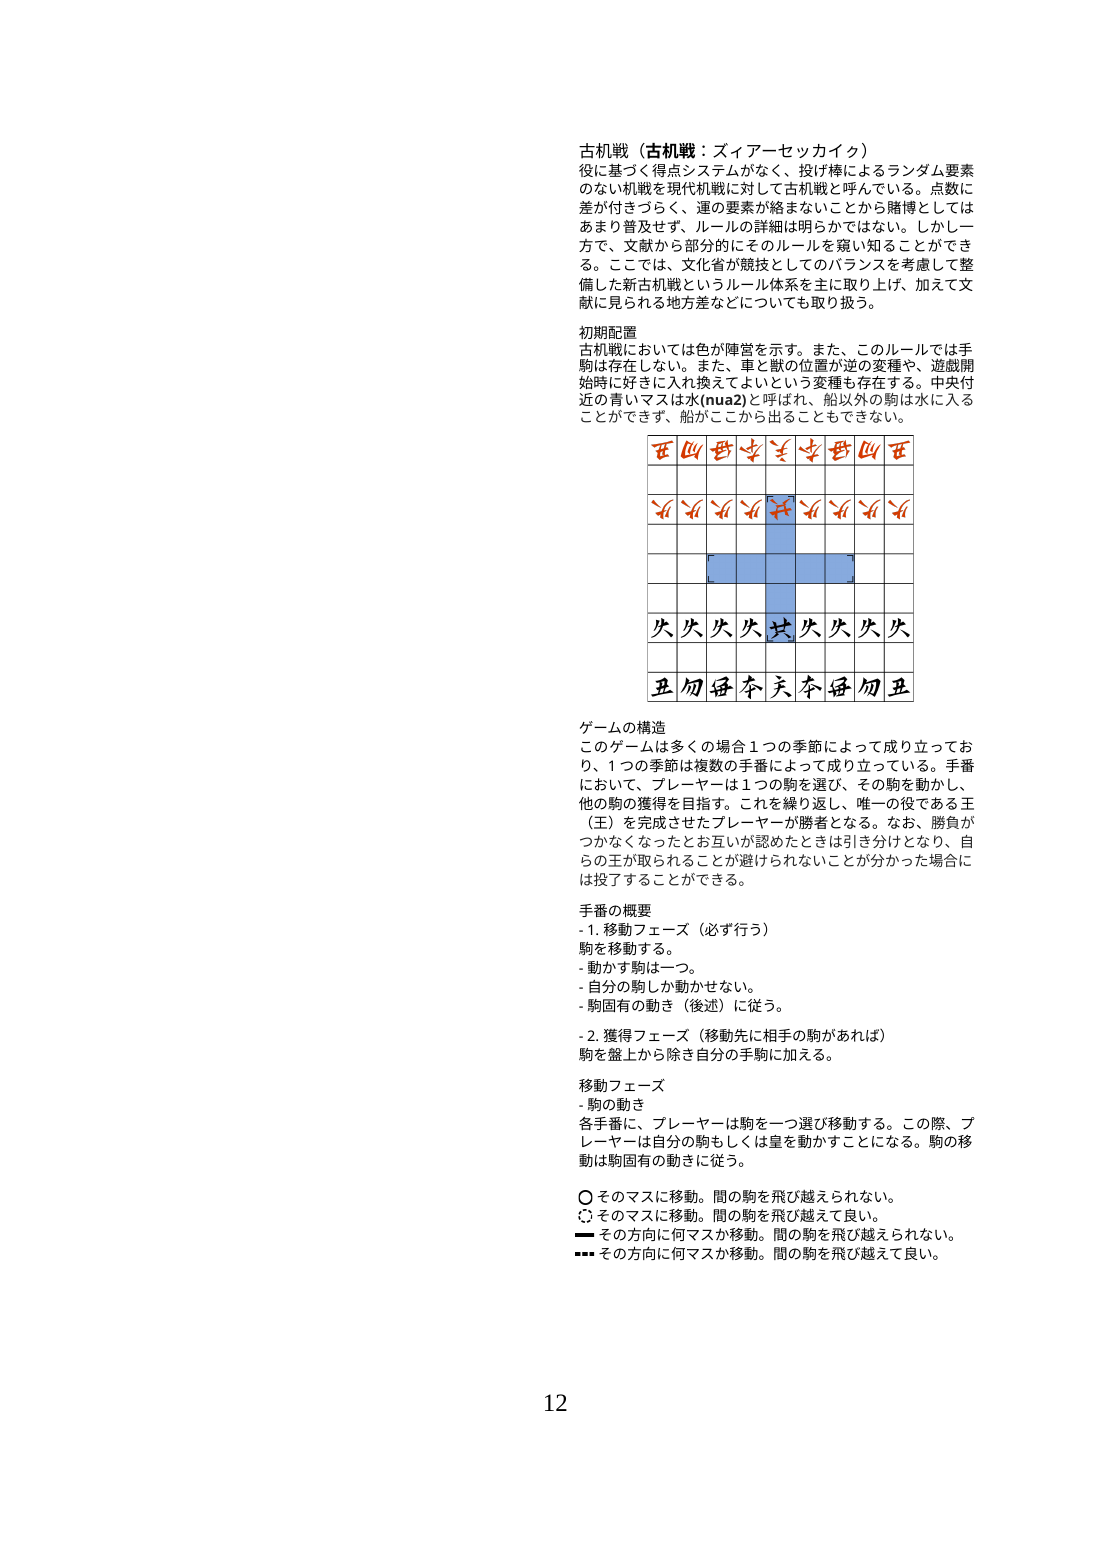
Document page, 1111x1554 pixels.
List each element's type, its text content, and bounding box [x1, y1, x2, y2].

table_cell [136, 713, 548, 896]
table_cell 移動フェーズ - 駒の動き 各手番に、プレーヤーは駒を一つ選び移動する。この際、プレーヤーは⾃分の駒もしくは皇を動かすことになる。駒の移動は駒固有の動きに従う。 そのマスに移動。間の駒を⾶び越えられない。 そのマスに移動。間の駒を⾶び越えて良い。 その⽅向に何マスか移動。間の駒を⾶び越えられない。 その⽅向に何マスか移動。間の駒を⾶び越えて良い。 [573, 1070, 980, 1269]
picture [578, 1190, 593, 1205]
table_cell - 2. 獲得フェーズ（移動先に相手の駒があれば） 駒を盤上から除き自分の手駒に加える。 [573, 1021, 980, 1070]
picture [575, 1252, 595, 1256]
picture [578, 1209, 593, 1223]
table_cell ゲームの構造 このゲームは多くの場合１つの季節によって成り立っており、1つの季節は複数の手番によって成り立っている。手番において、プレーヤーは１つの駒を選び、その駒を動かし、他の駒の獲得を目指す。これを繰り返し、唯一の役である王（王）を完成させたプレーヤーが勝者となる。なお、勝負がつかなくなったとお互いが認めたときは引き分けとなり、自らの王が取られることが避けられないことが分かった場合には投了することができる。 [573, 713, 980, 896]
table_cell [136, 136, 548, 319]
table_cell [549, 713, 572, 896]
table_cell [549, 1070, 572, 1269]
table_cell [549, 319, 572, 713]
table_cell [136, 1021, 548, 1070]
table_cell [136, 319, 548, 713]
table_cell [549, 1021, 572, 1070]
table_cell [136, 1070, 548, 1269]
table_cell 手番の概要 - 1. 移動フェーズ（必ず行う） 駒を移動する。 - 動かす駒は一つ。 - ⾃分の駒しか動かせない。 - 駒固有の動き（後述）に従う。 [573, 896, 980, 1021]
picture [647, 435, 914, 702]
table_cell [136, 896, 548, 1021]
picture [575, 1233, 595, 1237]
table_cell [549, 136, 572, 319]
table_cell 古机戦（古机戦：ズィアーセッカイㇰ） 役に基づく得点システムがなく、投げ棒によるランダム要素のない机戦を現代机戦に対して古机戦と呼んでいる。点数に差が付きづらく、運の要素が絡まないことから賭博としてはあまり普及せず、ルールの詳細は明らかではない。しかし一方で、文献から部分的にそのルールを窺い知ることができる。ここでは、文化省が競技としてのバランスを考慮して整備した新古机戦というルール体系を主に取り上げ、加えて文献に見られる地方差などについても取り扱う。 [573, 136, 980, 319]
table_cell [549, 896, 572, 1021]
table_cell 初期配置 古机戦においては色が陣営を示す。また、このルールでは手駒は存在しない。また、車と獣の位置が逆の変種や、遊戯開始時に好きに入れ換えてよいという変種も存在する。中央付近の青いマスは水(nua2)と呼ばれ、船以外の駒は水に入ることができず、船がここから出ることもできない。 [573, 319, 980, 713]
